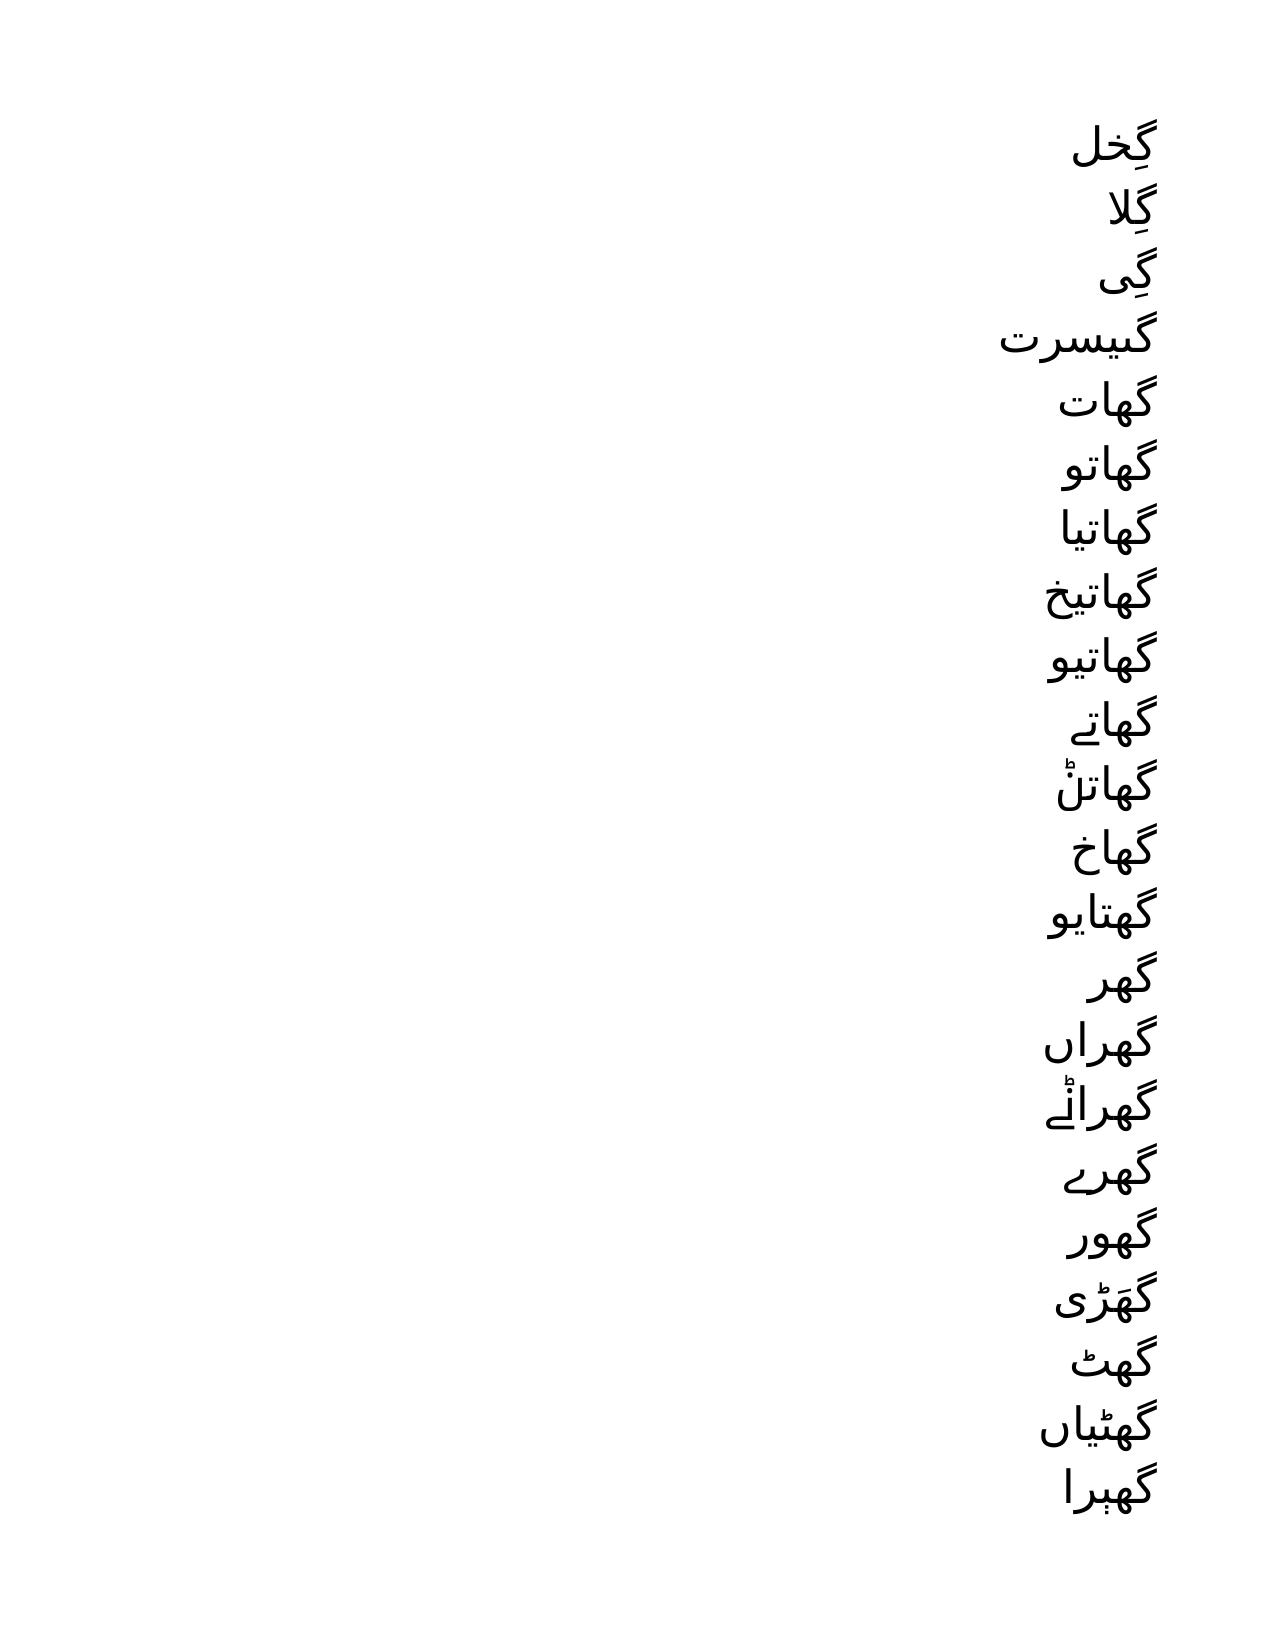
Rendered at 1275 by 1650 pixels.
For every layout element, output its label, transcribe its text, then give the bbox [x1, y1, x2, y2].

text گھور [118, 1205, 1157, 1259]
text گھٹیاں [118, 1397, 1157, 1451]
text گھاتیو [118, 630, 1157, 683]
text گِلا [118, 182, 1157, 235]
text گِی [118, 246, 1157, 299]
text گھاتو [118, 438, 1157, 491]
text گھراں [118, 1013, 1157, 1067]
text گھٻرا [118, 1461, 1157, 1514]
text گھاتیخ [118, 566, 1157, 619]
text گھٹ [118, 1333, 1157, 1387]
text گھتایو [118, 886, 1157, 939]
text گںیسرت [118, 310, 1157, 363]
text گھاتے [118, 694, 1157, 747]
text گھَڑی [118, 1269, 1157, 1323]
text گھراݨے [118, 1077, 1157, 1131]
text گِخل [118, 118, 1157, 171]
text گھرے [118, 1141, 1157, 1195]
text گھر [118, 949, 1157, 1003]
text گھاتیا [118, 502, 1157, 555]
text گھاتݨ [118, 758, 1157, 811]
text گھاخ [118, 822, 1157, 875]
text گھات [118, 374, 1157, 427]
